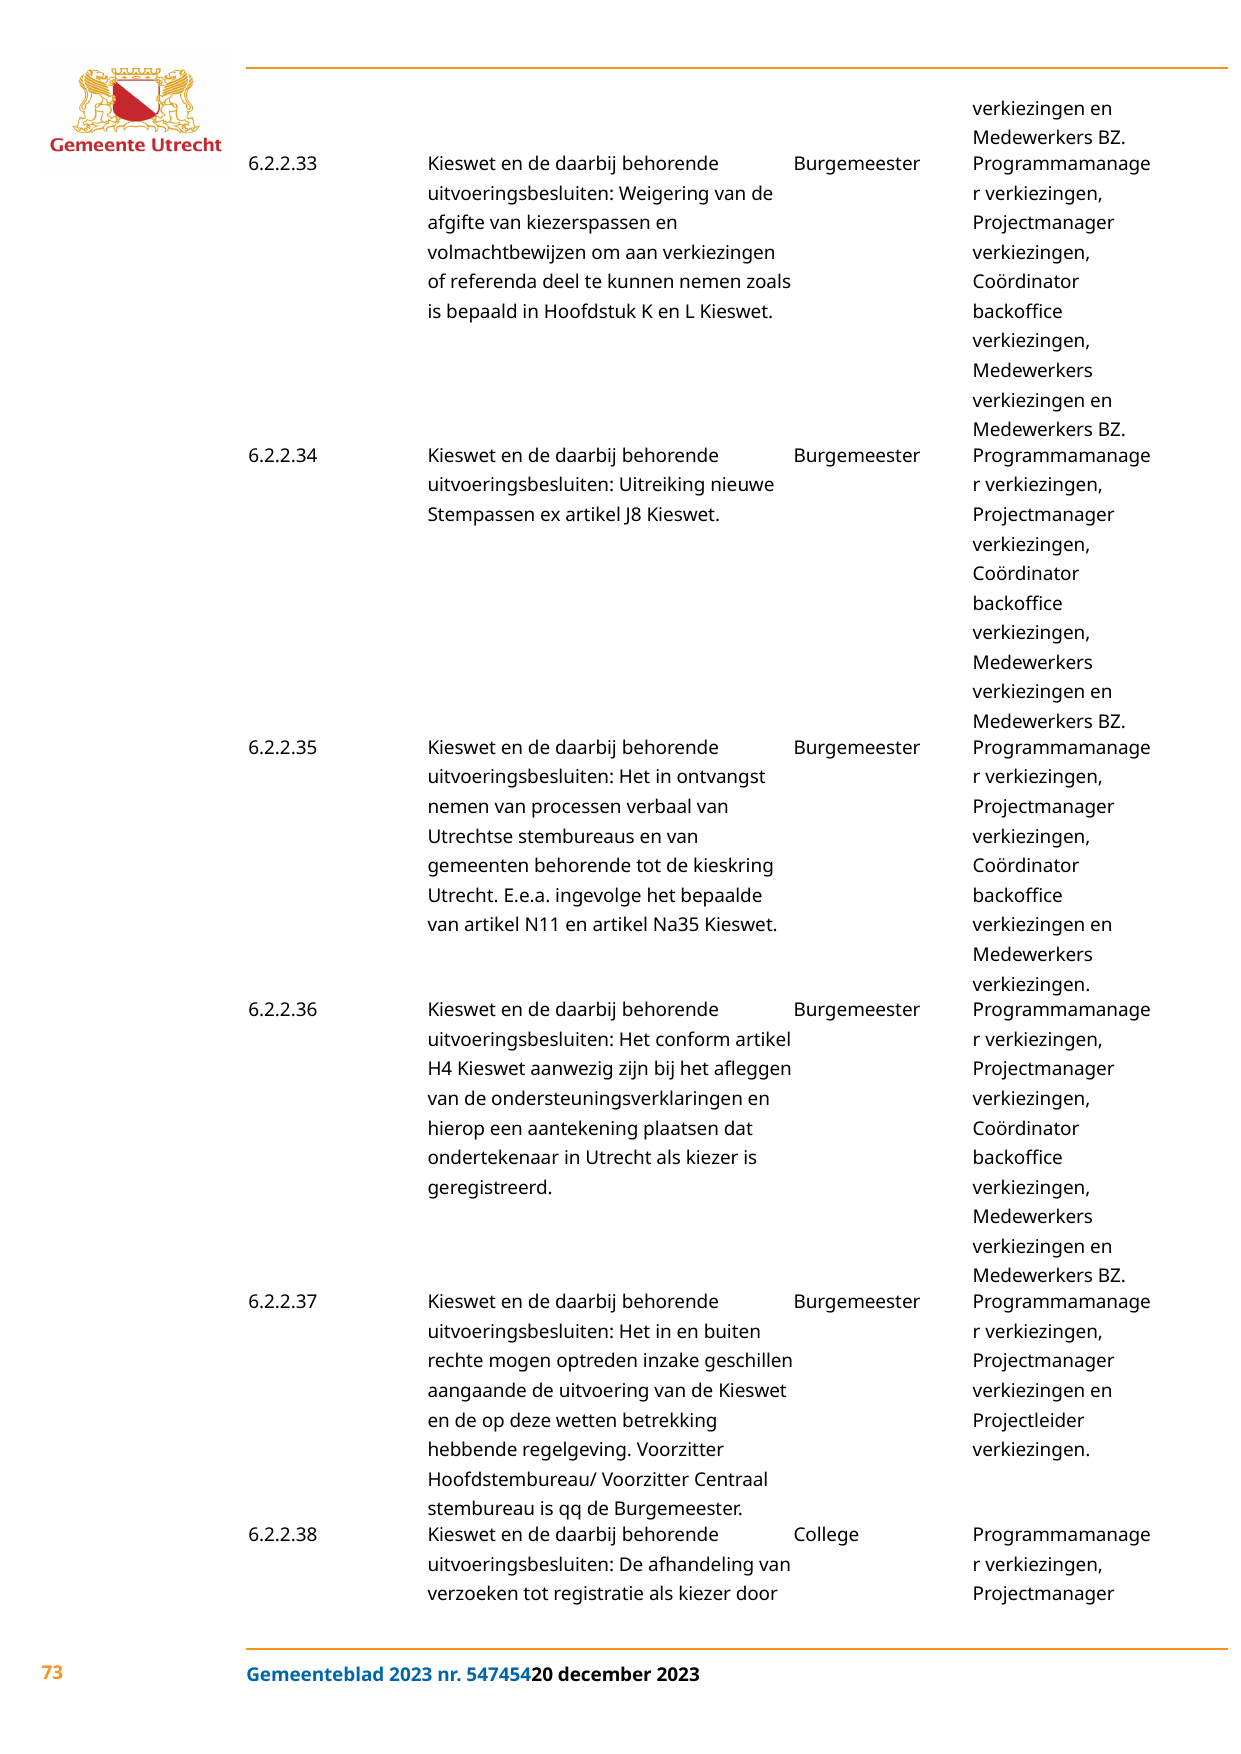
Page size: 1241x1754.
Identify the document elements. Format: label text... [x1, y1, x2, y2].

table_cell Programmamanager verkiezingen, Projectmanager verkiezingen, Coördinator backoffice verkiezingen, Medewerkers verkiezingen en Medewerkers BZ. [973, 442, 1152, 734]
table_cell [793, 95, 972, 150]
table_cell 6.2.2.36 [248, 996, 427, 1288]
table_cell [248, 95, 427, 150]
table_cell Kieswet en de daarbij behorende uitvoeringsbesluiten: De afhandeling van verzoeken tot registratie als kiezer door [427, 1521, 793, 1606]
table_cell Kieswet en de daarbij behorende uitvoeringsbesluiten: Weigering van de afgifte van kiezerspassen en volmachtbewijzen om aan verkiezingen of referenda deel te kunnen nemen zoals is bepaald in Hoofdstuk K en L Kieswet. [427, 150, 793, 442]
table_cell Programmamanager verkiezingen, Projectmanager verkiezingen, Coördinator backoffice verkiezingen, Medewerkers verkiezingen en Medewerkers BZ. [973, 150, 1152, 442]
table_cell Programmamanager verkiezingen, Projectmanager verkiezingen en Projectleider verkiezingen. [973, 1289, 1152, 1521]
table_cell 6.2.2.33 [248, 150, 427, 442]
table_cell College [793, 1521, 972, 1606]
table_cell Burgemeester [793, 150, 972, 442]
table_cell Burgemeester [793, 996, 972, 1288]
table_cell Kieswet en de daarbij behorende uitvoeringsbesluiten: Uitreiking nieuwe Stempassen ex artikel J8 Kieswet. [427, 442, 793, 734]
table_cell 6.2.2.37 [248, 1289, 427, 1521]
table_cell Programmamanager verkiezingen, Projectmanager verkiezingen, Coördinator backoffice verkiezingen en Medewerkers verkiezingen. [973, 734, 1152, 996]
table_cell Burgemeester [793, 734, 972, 996]
table_cell Kieswet en de daarbij behorende uitvoeringsbesluiten: Het in ontvangst nemen van processen verbaal van Utrechtse stembureaus en van gemeenten behorende tot de kieskring Utrecht. E.e.a. ingevolge het bepaalde van artikel N11 en artikel Na35 Kieswet. [427, 734, 793, 996]
picture [41, 47, 231, 172]
table_cell [427, 95, 793, 150]
table_cell Burgemeester [793, 442, 972, 734]
table_cell Programmamanager verkiezingen, Projectmanager verkiezingen, Coördinator backoffice verkiezingen, Medewerkers verkiezingen en Medewerkers BZ. [973, 996, 1152, 1288]
table_cell 6.2.2.34 [248, 442, 427, 734]
table_cell verkiezingen en Medewerkers BZ. [973, 95, 1152, 150]
table_cell Programmamanager verkiezingen, Projectmanager [973, 1521, 1152, 1606]
table_cell 6.2.2.35 [248, 734, 427, 996]
table_cell 6.2.2.38 [248, 1521, 427, 1606]
table_cell Kieswet en de daarbij behorende uitvoeringsbesluiten: Het in en buiten rechte mogen optreden inzake geschillen aangaande de uitvoering van de Kieswet en de op deze wetten betrekking hebbende regelgeving. Voorzitter Hoofdstembureau/ Voorzitter Centraal stembureau is qq de Burgemeester. [427, 1289, 793, 1521]
table_cell Burgemeester [793, 1289, 972, 1521]
table_cell Kieswet en de daarbij behorende uitvoeringsbesluiten: Het conform artikel H4 Kieswet aanwezig zijn bij het afleggen van de ondersteuningsverklaringen en hierop een aantekening plaatsen dat ondertekenaar in Utrecht als kiezer is geregistreerd. [427, 996, 793, 1288]
